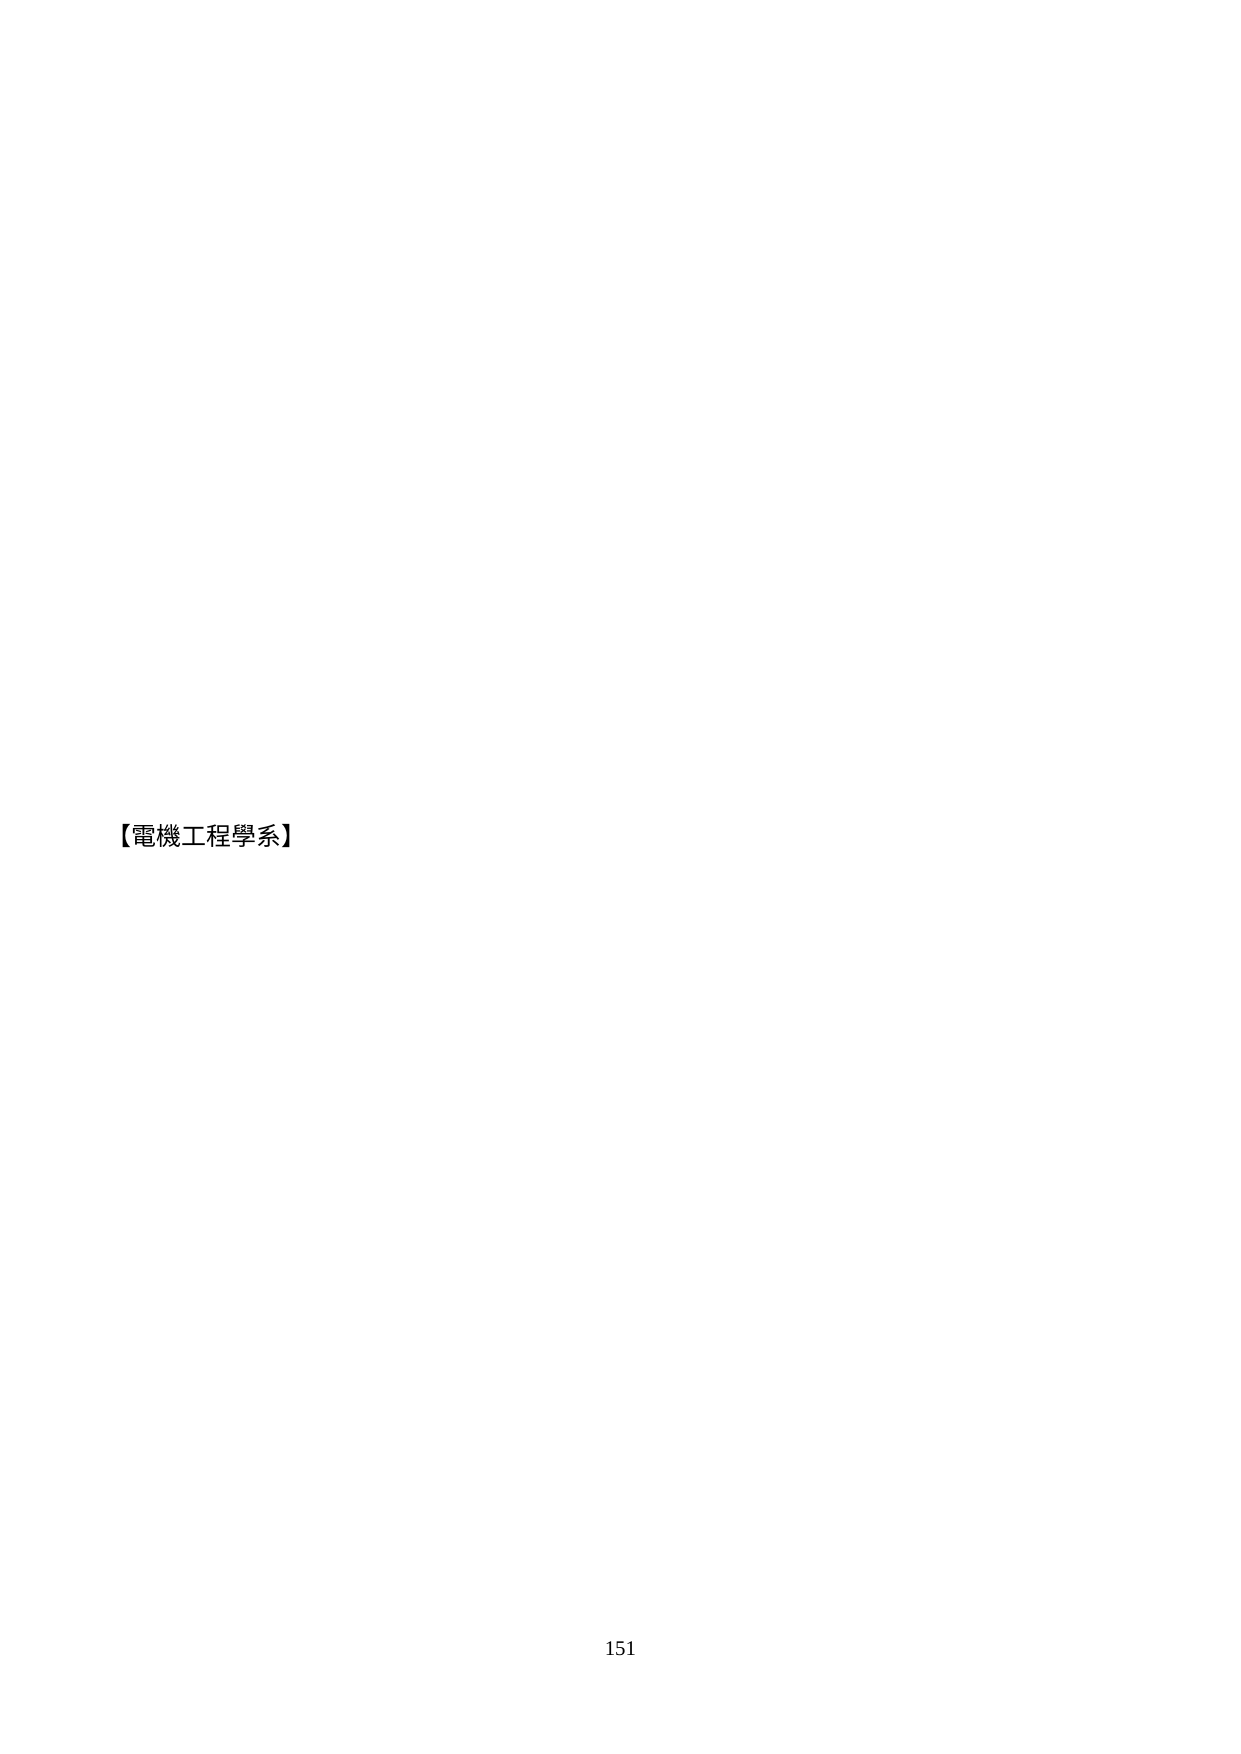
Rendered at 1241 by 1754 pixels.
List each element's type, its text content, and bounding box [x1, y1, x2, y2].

text 【電機工程學系】 [106, 816, 1122, 852]
